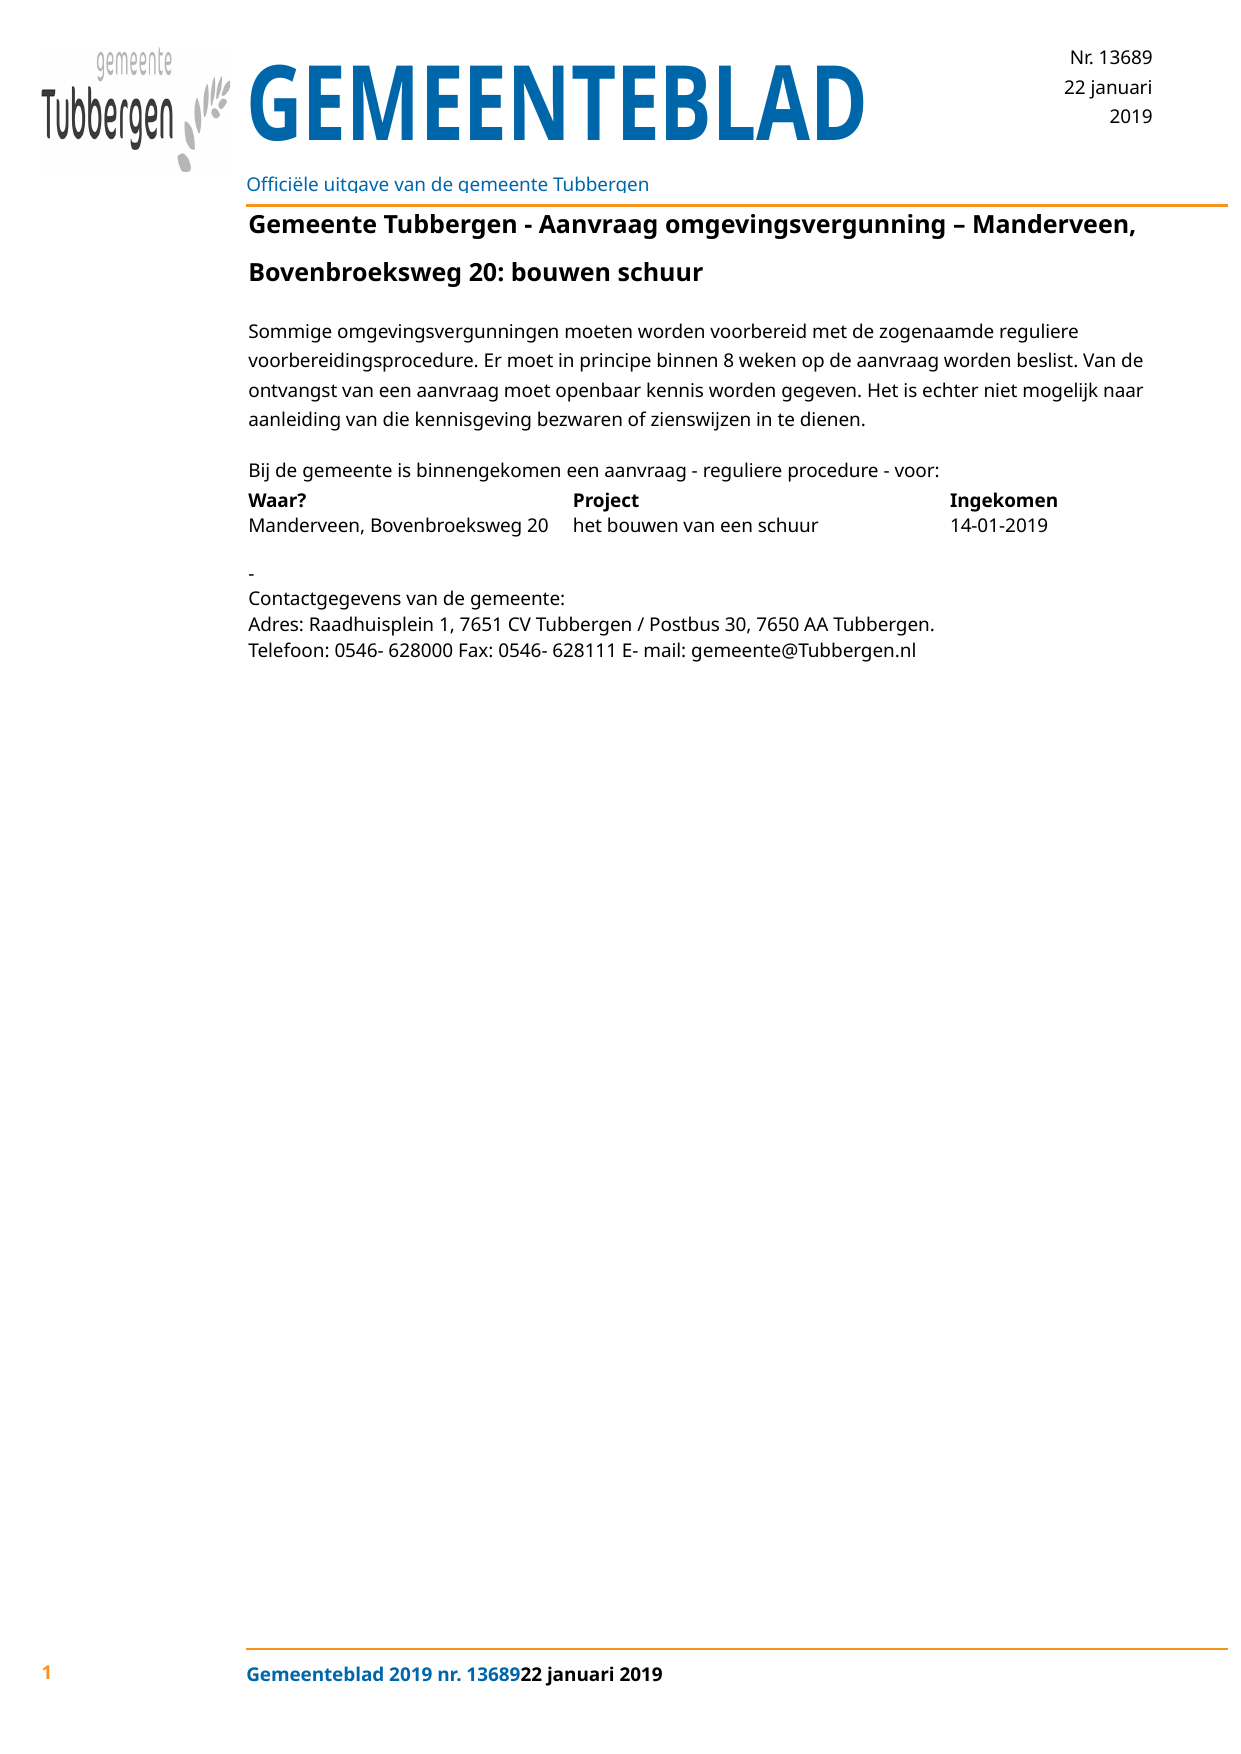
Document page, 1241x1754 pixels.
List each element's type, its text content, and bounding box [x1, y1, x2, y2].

text Gemeente Tubbergen - Aanvraag omgevingsvergunning – Manderveen, Bovenbroeksweg 20: bouwen schuur [248, 207, 1152, 288]
table_header Waar? [248, 487, 573, 512]
picture [41, 47, 231, 172]
text - [248, 560, 1152, 585]
text Sommige omgevingsvergunningen moeten worden voorbereid met de zogenaamde reguliere voorbereidingsprocedure. Er moet in principe binnen 8 weken op de aanvraag worden beslist. Van de ontvangst van een aanvraag moet openbaar kennis worden gegeven. Het is echter niet mogelijk naar aanleiding van die kennisgeving bezwaren of zienswijzen in te dienen. [248, 318, 1152, 432]
table_header Ingekomen [950, 487, 1152, 512]
text Adres: Raadhuisplein 1, 7651 CV Tubbergen / Postbus 30, 7650 AA Tubbergen. [248, 611, 1152, 637]
text Telefoon: 0546- 628000 Fax: 0546- 628111 E- mail: gemeente@Tubbergen.nl [248, 637, 1152, 663]
table_header Project [573, 487, 950, 512]
table_cell Manderveen, Bovenbroeksweg 20 [248, 513, 573, 538]
table_cell 14-01-2019 [950, 513, 1152, 538]
text Contactgegevens van de gemeente: [248, 585, 1152, 611]
text Bij de gemeente is binnengekomen een aanvraag - reguliere procedure - voor: [248, 457, 1152, 483]
table_cell het bouwen van een schuur [573, 513, 950, 538]
